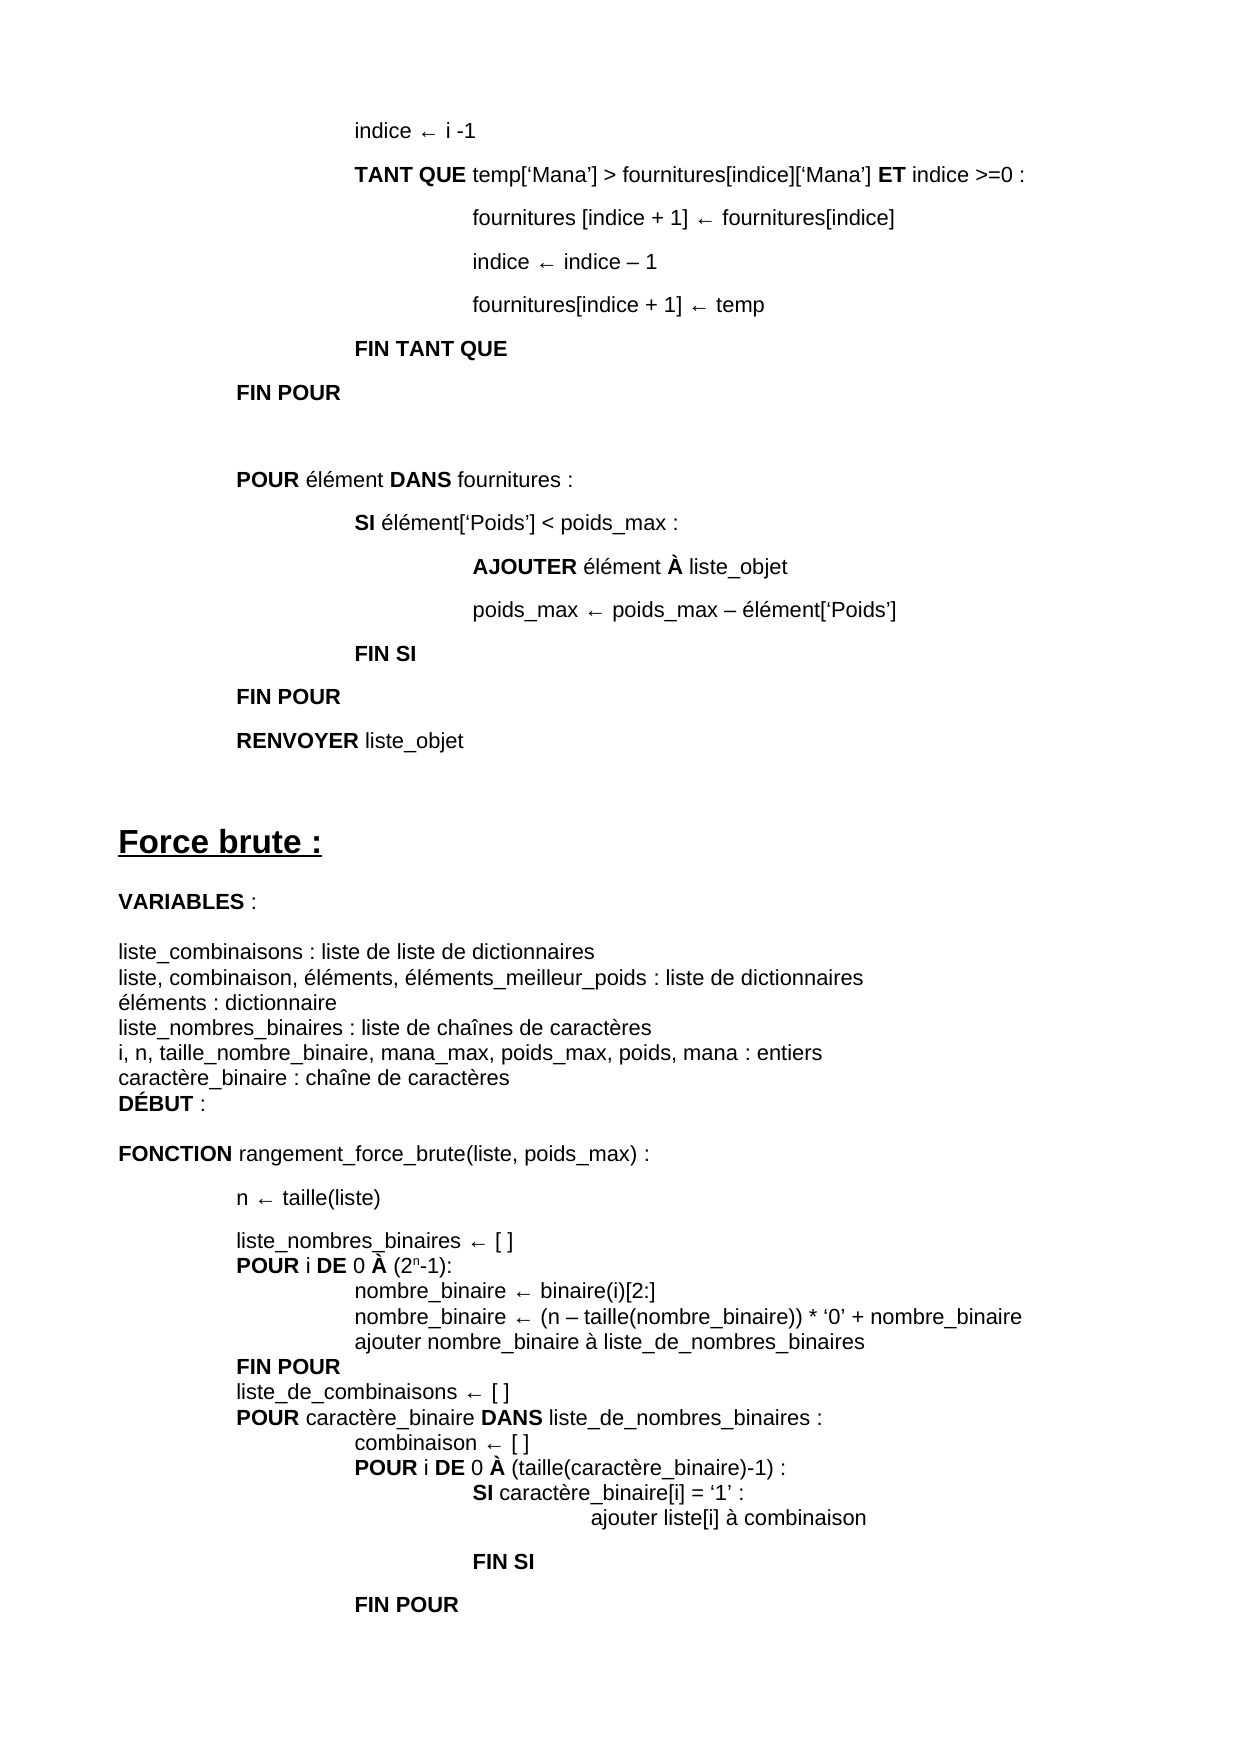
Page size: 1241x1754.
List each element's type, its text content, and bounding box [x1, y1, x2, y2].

text FONCTION rangement_force_brute(liste, poids_max) : [118, 1141, 1122, 1166]
text SI élément[‘Poids’] < poids_max : [118, 510, 1122, 535]
text FIN TANT QUE [118, 336, 1122, 361]
text FIN SI [118, 641, 1122, 666]
text nombre_binaire ← (n – taille(nombre_binaire)) * ‘0’ + nombre_binaire [118, 1304, 1122, 1329]
text POUR i DE 0 À (2n-1): [118, 1253, 1122, 1278]
text indice ← i -1 [118, 118, 1122, 143]
text POUR élément DANS fournitures : [118, 466, 1122, 492]
text SI caractère_binaire[i] = ‘1’ : [118, 1480, 1122, 1505]
text liste, combinaison, éléments, éléments_meilleur_poids : liste de dictionnaires [118, 964, 1122, 990]
text ajouter nombre_binaire à liste_de_nombres_binaires [118, 1329, 1122, 1354]
text caractère_binaire : chaîne de caractères [118, 1065, 1122, 1091]
text DÉBUT : [118, 1091, 1122, 1116]
text i, n, taille_nombre_binaire, mana_max, poids_max, poids, mana : entiers [118, 1040, 1122, 1065]
text liste_de_combinaisons ← [ ] [118, 1379, 1122, 1404]
text FIN POUR [118, 379, 1122, 404]
text AJOUTER élément À liste_objet [118, 553, 1122, 579]
text FIN POUR [118, 1354, 1122, 1379]
text RENVOYER liste_objet [118, 728, 1122, 753]
text ajouter liste[i] à combinaison [118, 1505, 1122, 1531]
text FIN POUR [118, 1592, 1122, 1618]
text POUR caractère_binaire DANS liste_de_nombres_binaires : [118, 1404, 1122, 1430]
text combinaison ← [ ] [118, 1430, 1122, 1455]
text liste_nombres_binaires : liste de chaînes de caractères [118, 1015, 1122, 1040]
text n ← taille(liste) [118, 1184, 1122, 1210]
text liste_combinaisons : liste de liste de dictionnaires [118, 939, 1122, 964]
text nombre_binaire ← binaire(i)[2:] [118, 1278, 1122, 1304]
text TANT QUE temp[‘Mana’] > fournitures[indice][‘Mana’] ET indice >=0 : [118, 162, 1122, 187]
text liste_nombres_binaires ← [ ] [118, 1228, 1122, 1253]
text Force brute : [118, 822, 1122, 860]
text indice ← indice – 1 [118, 249, 1122, 274]
text POUR i DE 0 À (taille(caractère_binaire)-1) : [118, 1455, 1122, 1480]
text éléments : dictionnaire [118, 990, 1122, 1015]
text FIN SI [118, 1549, 1122, 1574]
text FIN POUR [118, 684, 1122, 709]
text poids_max ← poids_max – élément[‘Poids’] [118, 597, 1122, 622]
text VARIABLES : [118, 889, 1122, 914]
text fournitures [indice + 1] ← fournitures[indice] [118, 205, 1122, 230]
text fournitures[indice + 1] ← temp [118, 292, 1122, 317]
